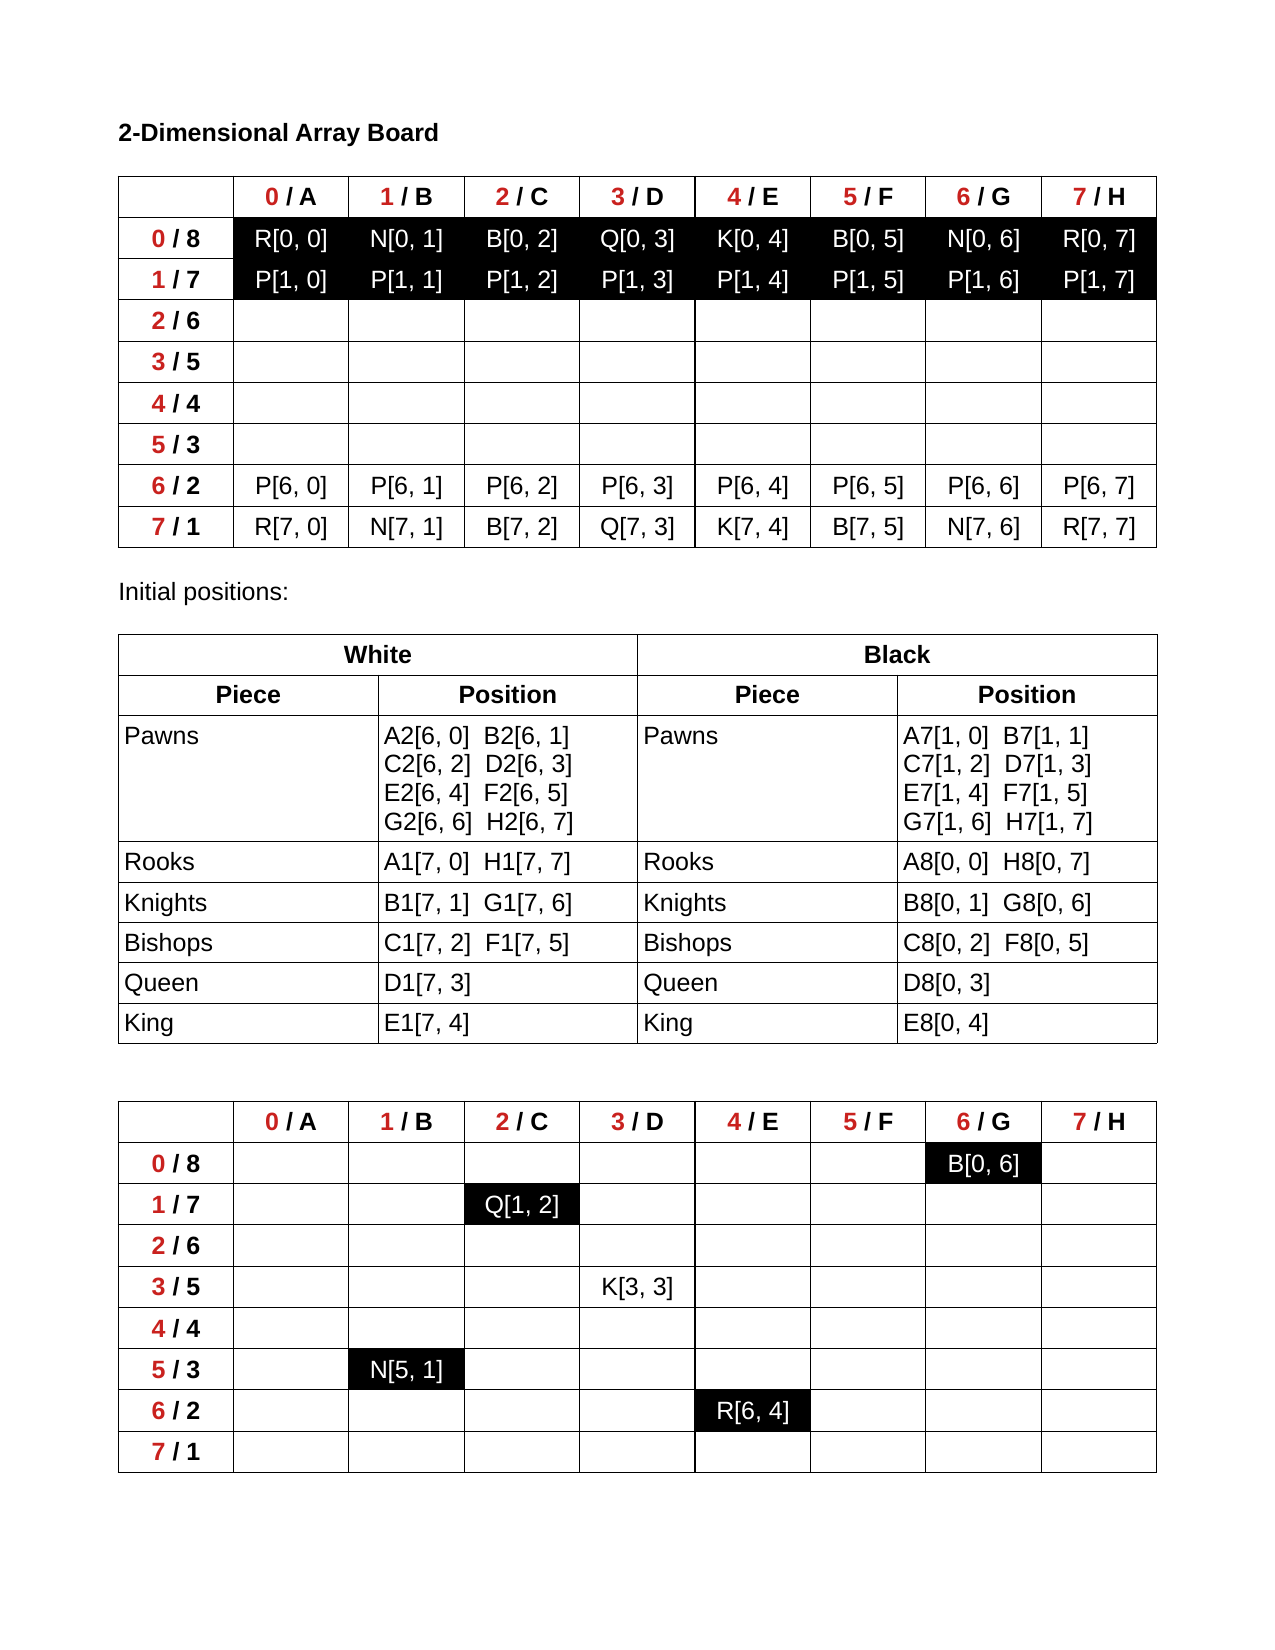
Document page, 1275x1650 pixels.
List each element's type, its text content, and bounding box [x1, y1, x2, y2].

table_cell Bishops [638, 923, 897, 962]
table_cell [580, 1390, 694, 1431]
table_cell [349, 1390, 464, 1431]
table_cell [811, 1432, 925, 1472]
table_header 7 / H [1042, 1102, 1156, 1142]
table_header 6 / G [926, 1102, 1041, 1142]
table_cell B8[0, 1] G8[0, 6] [898, 883, 1157, 922]
table_cell [580, 1308, 694, 1348]
table_cell B[7, 5] [811, 507, 925, 547]
table_cell [465, 383, 579, 423]
table_cell [811, 1267, 925, 1307]
table_cell [234, 1225, 348, 1266]
table_cell [234, 383, 348, 423]
table_cell [926, 1267, 1041, 1307]
table_cell [696, 342, 810, 382]
table_cell [465, 1143, 579, 1183]
table_cell [349, 383, 464, 423]
table_cell [1042, 1225, 1156, 1266]
table_cell 7 / 1 [119, 1432, 233, 1472]
table_cell Bishops [119, 923, 378, 962]
table_cell P[6, 7] [1042, 465, 1156, 506]
table_cell [234, 1143, 348, 1183]
table_cell R[7, 7] [1042, 507, 1156, 547]
table_cell B[0, 6] [926, 1143, 1041, 1183]
table_cell [811, 342, 925, 382]
table_cell Q[0, 3] [580, 218, 694, 258]
table_header 0 / A [234, 1102, 348, 1142]
table_cell P[6, 1] [349, 465, 464, 506]
table_cell Knights [119, 883, 378, 922]
table_cell A7[1, 0] B7[1, 1] C7[1, 2] D7[1, 3] E7[1, 4] F7[1, 5] G7[1, 6] H7[1, 7] [898, 716, 1157, 841]
table_cell [234, 1432, 348, 1472]
table_cell 0 / 8 [119, 1143, 233, 1183]
table_header 7 / H [1042, 177, 1156, 217]
table_cell [926, 1432, 1041, 1472]
table_cell E1[7, 4] [379, 1004, 637, 1043]
table_cell 1 / 7 [119, 259, 233, 299]
table_cell [811, 300, 925, 341]
table_cell P[1, 4] [696, 259, 810, 299]
table_cell [465, 1432, 579, 1472]
table_cell P[6, 6] [926, 465, 1041, 506]
table_cell [580, 424, 694, 464]
table_header 3 / D [580, 177, 694, 217]
table_cell [234, 1267, 348, 1307]
table_header 5 / F [811, 1102, 925, 1142]
table_cell R[6, 4] [696, 1390, 810, 1431]
table_cell [696, 1432, 810, 1472]
table_cell Pawns [119, 716, 378, 841]
table_cell Queen [638, 963, 897, 1003]
table_cell [1042, 1390, 1156, 1431]
table_cell P[1, 5] [811, 259, 925, 299]
table_cell [1042, 1432, 1156, 1472]
table_cell Knights [638, 883, 897, 922]
table_cell [926, 342, 1041, 382]
table_cell [1042, 1308, 1156, 1348]
table_cell Piece [119, 676, 378, 715]
table_cell [1042, 300, 1156, 341]
table_cell [234, 1390, 348, 1431]
table_cell [349, 1184, 464, 1224]
table_cell [349, 300, 464, 341]
table_cell [811, 424, 925, 464]
table_cell [234, 1308, 348, 1348]
table_cell Q[1, 2] [465, 1184, 579, 1224]
table_cell 5 / 3 [119, 1349, 233, 1389]
table_cell [1042, 424, 1156, 464]
table_cell [234, 342, 348, 382]
table_cell [696, 1225, 810, 1266]
table_cell P[1, 0] [234, 259, 348, 299]
table_cell [465, 424, 579, 464]
table_cell [696, 1184, 810, 1224]
table_cell [465, 1267, 579, 1307]
table_cell [234, 300, 348, 341]
table_cell 6 / 2 [119, 1390, 233, 1431]
table_cell 6 / 2 [119, 465, 233, 506]
table_cell B[0, 2] [465, 218, 579, 258]
table_cell P[6, 4] [696, 465, 810, 506]
table_cell P[6, 5] [811, 465, 925, 506]
table_cell R[7, 0] [234, 507, 348, 547]
table_cell A2[6, 0] B2[6, 1] C2[6, 2] D2[6, 3] E2[6, 4] F2[6, 5] G2[6, 6] H2[6, 7] [379, 716, 637, 841]
table_cell N[7, 1] [349, 507, 464, 547]
table_cell 3 / 5 [119, 1267, 233, 1307]
table_cell Queen [119, 963, 378, 1003]
table_cell Position [898, 676, 1157, 715]
table_cell [465, 1349, 579, 1389]
table_cell [580, 1143, 694, 1183]
table_header [119, 177, 233, 217]
table_cell N[0, 6] [926, 218, 1041, 258]
table_cell Pawns [638, 716, 897, 841]
table_cell [696, 383, 810, 423]
table_cell [1042, 1143, 1156, 1183]
table_cell B1[7, 1] G1[7, 6] [379, 883, 637, 922]
table_header 3 / D [580, 1102, 694, 1142]
table_cell P[1, 2] [465, 259, 579, 299]
table_cell [349, 1308, 464, 1348]
table_cell [1042, 1349, 1156, 1389]
table_cell [465, 342, 579, 382]
table_cell [926, 424, 1041, 464]
table_cell [580, 300, 694, 341]
table_cell A1[7, 0] H1[7, 7] [379, 842, 637, 882]
table_cell 2 / 6 [119, 1225, 233, 1266]
table_cell [696, 1143, 810, 1183]
table_cell [926, 1308, 1041, 1348]
table_cell [465, 1225, 579, 1266]
table_header 2 / C [465, 177, 579, 217]
table_cell Rooks [119, 842, 378, 882]
table_cell [580, 1225, 694, 1266]
table_cell [811, 1225, 925, 1266]
table_cell C8[0, 2] F8[0, 5] [898, 923, 1157, 962]
table_cell 0 / 8 [119, 218, 233, 258]
table_cell D8[0, 3] [898, 963, 1157, 1003]
table_cell [1042, 1184, 1156, 1224]
table_cell P[1, 1] [349, 259, 464, 299]
text Initial positions: [118, 577, 1157, 605]
table_cell [349, 342, 464, 382]
table_cell Rooks [638, 842, 897, 882]
table_cell [926, 1349, 1041, 1389]
table_header 5 / F [811, 177, 925, 217]
table_cell [1042, 342, 1156, 382]
table_cell A8[0, 0] H8[0, 7] [898, 842, 1157, 882]
table_cell C1[7, 2] F1[7, 5] [379, 923, 637, 962]
table_cell [696, 1267, 810, 1307]
table_cell P[6, 0] [234, 465, 348, 506]
table_cell 4 / 4 [119, 383, 233, 423]
table_cell [349, 1432, 464, 1472]
table_cell King [638, 1004, 897, 1043]
table_cell [696, 1308, 810, 1348]
table_cell [696, 300, 810, 341]
table_cell E8[0, 4] [898, 1004, 1157, 1043]
table_cell King [119, 1004, 378, 1043]
table_cell [580, 383, 694, 423]
table_cell [465, 300, 579, 341]
table_cell [465, 1308, 579, 1348]
table_cell [580, 1432, 694, 1472]
table_cell D1[7, 3] [379, 963, 637, 1003]
table_cell [465, 1390, 579, 1431]
table_header 0 / A [234, 177, 348, 217]
table_cell P[1, 6] [926, 259, 1041, 299]
table_cell R[0, 7] [1042, 218, 1156, 258]
text 2-Dimensional Array Board [118, 118, 1157, 147]
table_cell [696, 424, 810, 464]
table_cell P[6, 2] [465, 465, 579, 506]
table_cell [1042, 1267, 1156, 1307]
table_cell [234, 424, 348, 464]
table_cell [811, 383, 925, 423]
table_cell B[0, 5] [811, 218, 925, 258]
table_cell 1 / 7 [119, 1184, 233, 1224]
table_header [119, 1102, 233, 1142]
table_cell [349, 1267, 464, 1307]
table_cell [580, 342, 694, 382]
table_cell [349, 1143, 464, 1183]
table_cell P[1, 3] [580, 259, 694, 299]
table_cell [1042, 383, 1156, 423]
table_cell Position [379, 676, 637, 715]
table_cell [811, 1308, 925, 1348]
table_header 1 / B [349, 177, 464, 217]
table_cell [234, 1184, 348, 1224]
table_cell [580, 1349, 694, 1389]
table_cell 2 / 6 [119, 300, 233, 341]
table_cell [811, 1143, 925, 1183]
table_cell [926, 383, 1041, 423]
table_cell Piece [638, 676, 897, 715]
table_cell [811, 1349, 925, 1389]
table_cell [234, 1349, 348, 1389]
table_header 2 / C [465, 1102, 579, 1142]
table_cell P[6, 3] [580, 465, 694, 506]
table_cell [926, 300, 1041, 341]
table_cell [811, 1390, 925, 1431]
table_cell 4 / 4 [119, 1308, 233, 1348]
table_cell B[7, 2] [465, 507, 579, 547]
table_cell 5 / 3 [119, 424, 233, 464]
table_cell 7 / 1 [119, 507, 233, 547]
table_cell [349, 424, 464, 464]
table_cell R[0, 0] [234, 218, 348, 258]
table_cell [580, 1184, 694, 1224]
table_cell [926, 1184, 1041, 1224]
table_cell [926, 1225, 1041, 1266]
table_header 4 / E [696, 1102, 810, 1142]
table_cell [811, 1184, 925, 1224]
table_cell K[3, 3] [580, 1267, 694, 1307]
table_cell [696, 1349, 810, 1389]
table_cell [926, 1390, 1041, 1431]
table_header 1 / B [349, 1102, 464, 1142]
table_cell K[0, 4] [696, 218, 810, 258]
table_cell 3 / 5 [119, 342, 233, 382]
table_cell K[7, 4] [696, 507, 810, 547]
table_header 6 / G [926, 177, 1041, 217]
table_cell [349, 1225, 464, 1266]
table_cell N[5, 1] [349, 1349, 464, 1389]
table_header 4 / E [696, 177, 810, 217]
table_header White [119, 635, 637, 674]
table_cell Q[7, 3] [580, 507, 694, 547]
table_header Black [638, 635, 1157, 674]
table_cell P[1, 7] [1042, 259, 1156, 299]
table_cell N[0, 1] [349, 218, 464, 258]
table_cell N[7, 6] [926, 507, 1041, 547]
